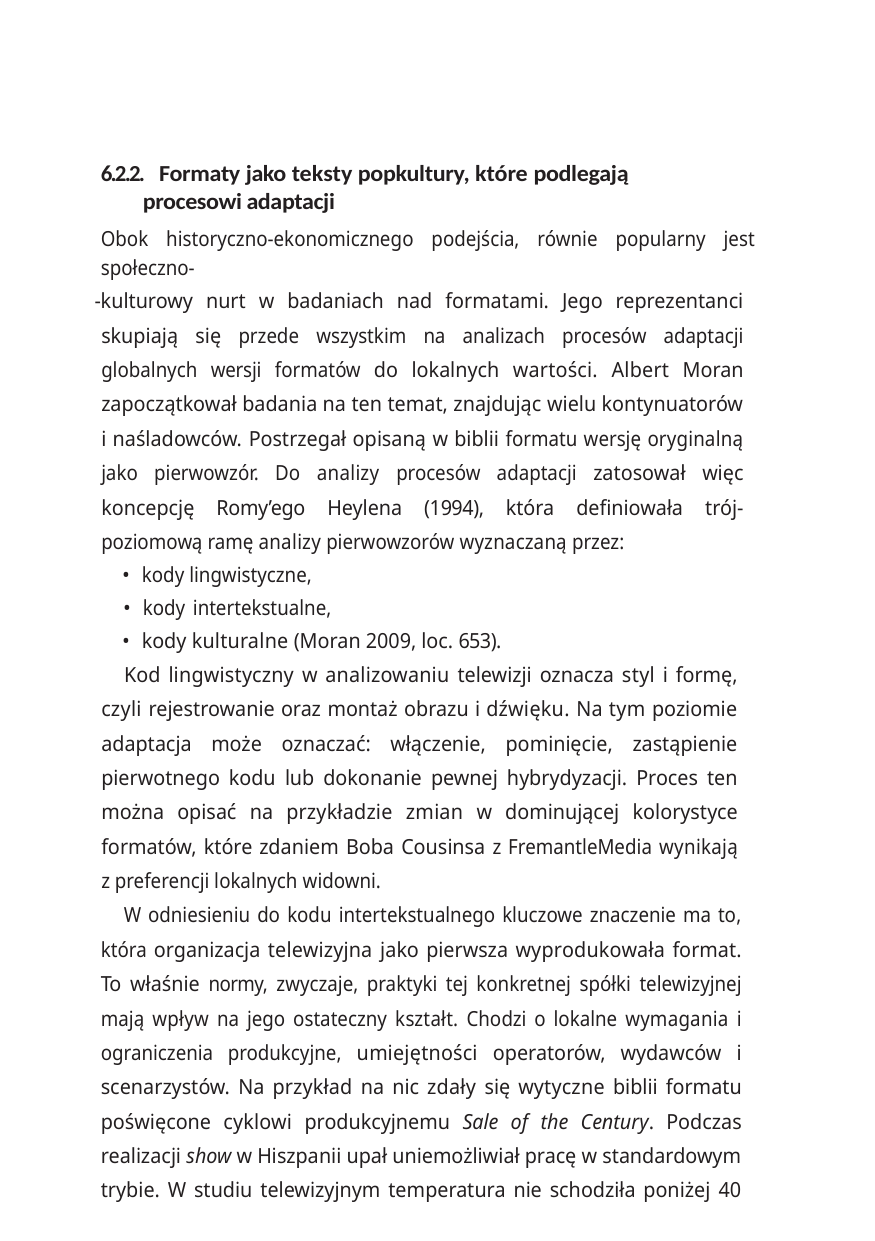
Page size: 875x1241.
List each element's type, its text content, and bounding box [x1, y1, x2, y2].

text Kod lingwistyczny w analizowaniu telewizji oznacza styl i formę, czyli rejestrowanie oraz montaż obrazu i dźwięku. Na tym poziomie adaptacja może oznaczać: włączenie, pominięcie, zastąpienie pierwotnego kodu lub dokonanie pewnej hybrydyzacji. Proces ten można opisać na przykładzie zmian w dominującej kolorystyce formatów, które zdaniem Boba Cousinsa z FremantleMedia wynikają z preferencji lokalnych widowni. [101, 660, 738, 894]
text -kulturowy nurt w badaniach nad formatami. Jego reprezentanci skupiają się przede wszystkim na analizach procesów adaptacji globalnych wersji formatów do lokalnych wartości. Albert Moran zapoczątkował badania na ten temat, znajdując wielu kontynuatorów i naśladowców. Postrzegał opisaną w biblii formatu wersję oryginalną jako pierwowzór. Do analizy procesów adaptacji zatosował więc koncepcję Romy’ego Heylena (1994), która definiowała trój- poziomową ramę analizy pierwowzorów wyznaczaną przez: [94, 286, 743, 556]
text W odniesieniu do kodu intertekstualnego kluczowe znaczenie ma to, która organizacja telewizyjna jako pierwsza wyprodukowała format. To właśnie normy, zwyczaje, praktyki tej konkretnej spółki telewizyjnej mają wpływ na jego ostateczny kształt. Chodzi o lokalne wymagania i ograniczenia produkcyjne, umiejętności operatorów, wydawców i scenarzystów. Na przykład na nic zdały się wytyczne biblii formatu poświęcone cyklowi produkcyjnemu Sale of the Century. Podczas realizacji show w Hiszpanii upał uniemożliwiał pracę w standardowym trybie. W studiu telewizyjnym temperatura nie schodziła poniżej 40 [101, 901, 742, 1204]
list kody kulturalne (Moran 2009, loc. 653). [122, 626, 755, 655]
text Obok historyczno-ekonomicznego podejścia, równie popularny jest społeczno- [101, 224, 755, 281]
list kody lingwistyczne, [122, 561, 755, 587]
subtitle Formaty jako teksty popkultury, które podlegają procesowi adaptacji [101, 160, 731, 215]
list kody intertekstualne, [123, 593, 755, 621]
